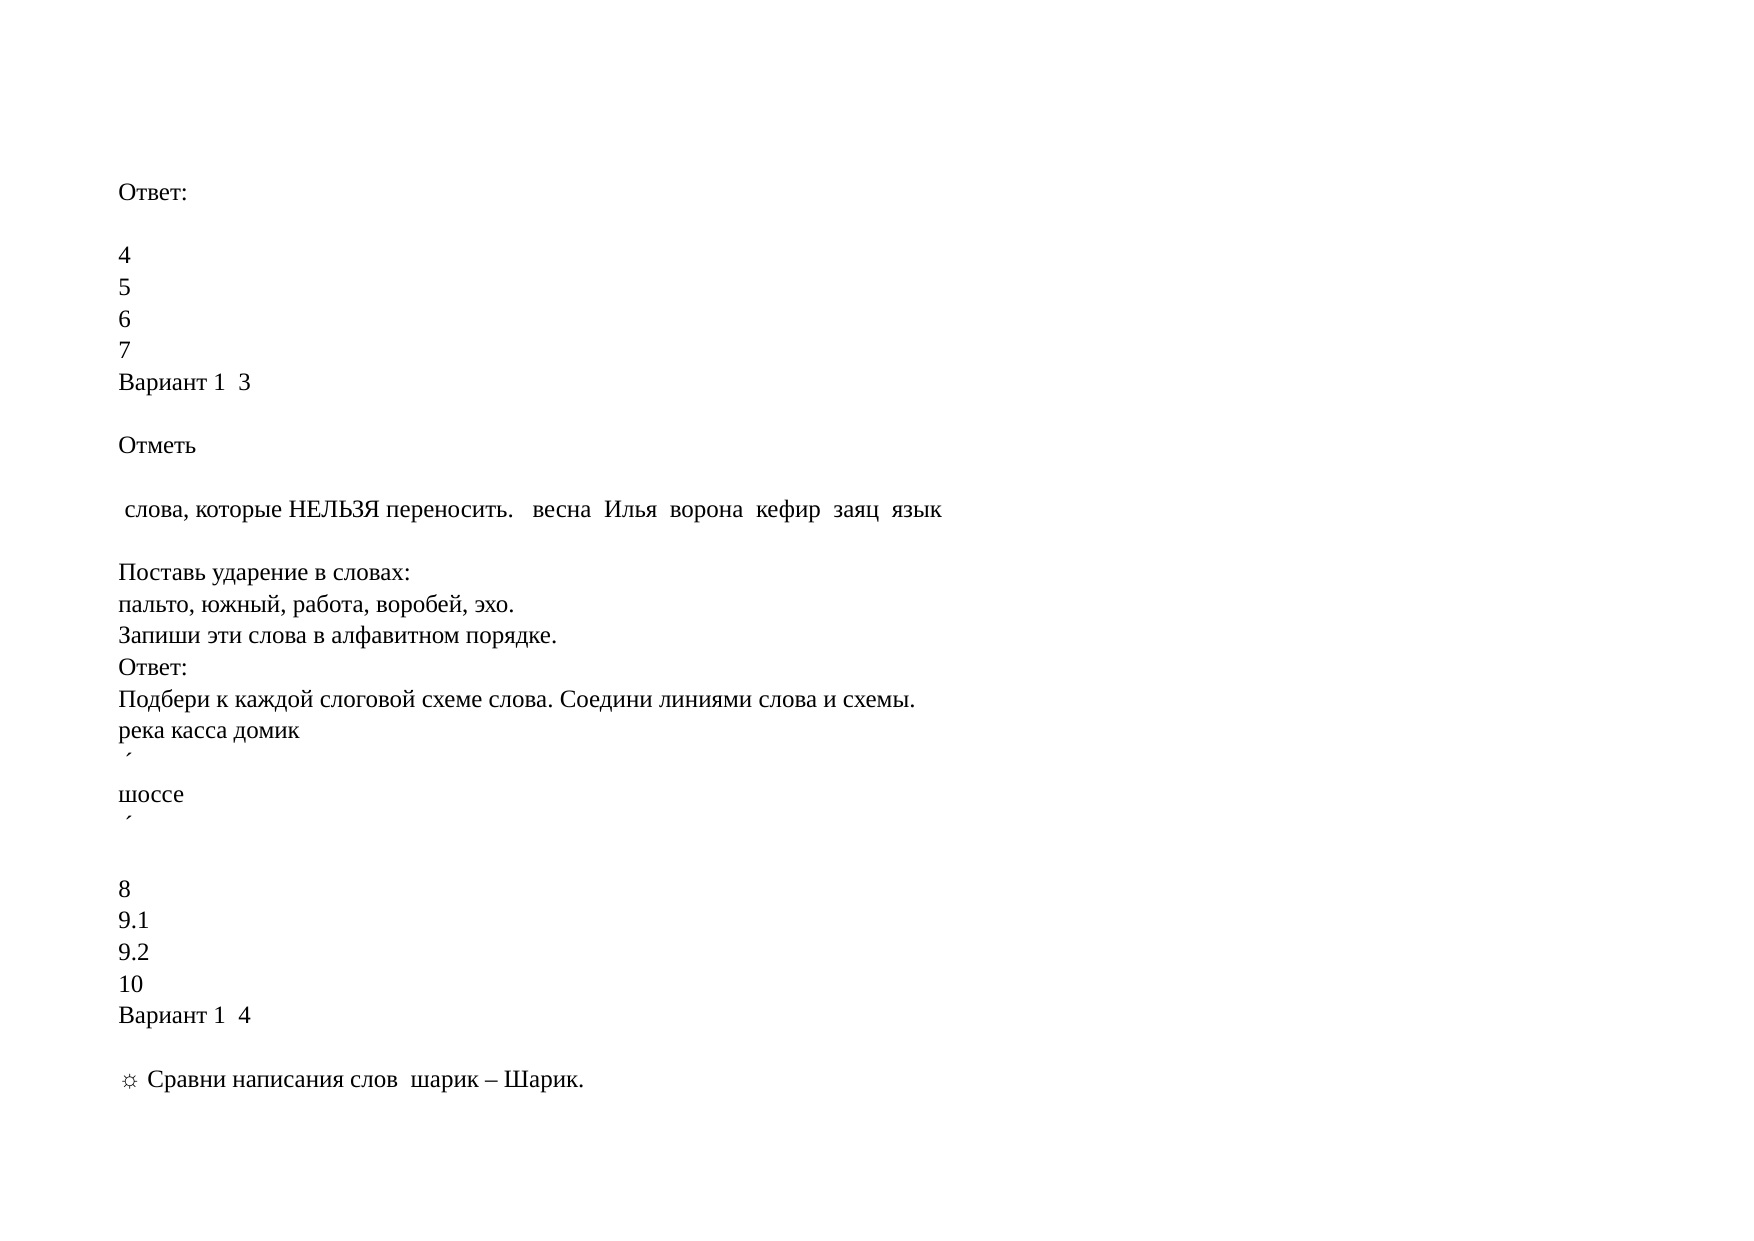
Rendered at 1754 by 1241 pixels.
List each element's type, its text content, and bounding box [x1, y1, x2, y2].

text 10 [118, 969, 1636, 998]
text река касса домик [118, 716, 1636, 744]
text 5 [118, 272, 1636, 301]
text ☼ Сравни написания слов шарик – Шарик. [118, 1064, 1636, 1093]
text Поставь ударение в словах: [118, 557, 1636, 586]
text Подбери к каждой слоговой схеме слова. Соедини линиями слова и схемы. [118, 684, 1636, 713]
text Ответ: [118, 652, 1636, 681]
text Запиши эти слова в алфавитном порядке. [118, 621, 1636, 649]
text Вариант 1 4 [118, 1001, 1636, 1029]
text слова, которые НЕЛЬЗЯ переносить. весна Илья ворона кефир заяц язык [118, 494, 1636, 523]
text 8 [118, 874, 1636, 903]
text пальто, южный, работа, воробей, эхо. [118, 589, 1636, 618]
text 9.2 [118, 937, 1636, 966]
text ´ [118, 811, 1636, 839]
text 4 [118, 241, 1636, 269]
text Ответ: [118, 177, 1636, 206]
text 7 [118, 336, 1636, 364]
text Вариант 1 3 [118, 367, 1636, 396]
text ´ [118, 747, 1636, 776]
text 9.1 [118, 906, 1636, 934]
text 6 [118, 304, 1636, 333]
text Отметь [118, 431, 1636, 459]
text шоссе [118, 779, 1636, 808]
